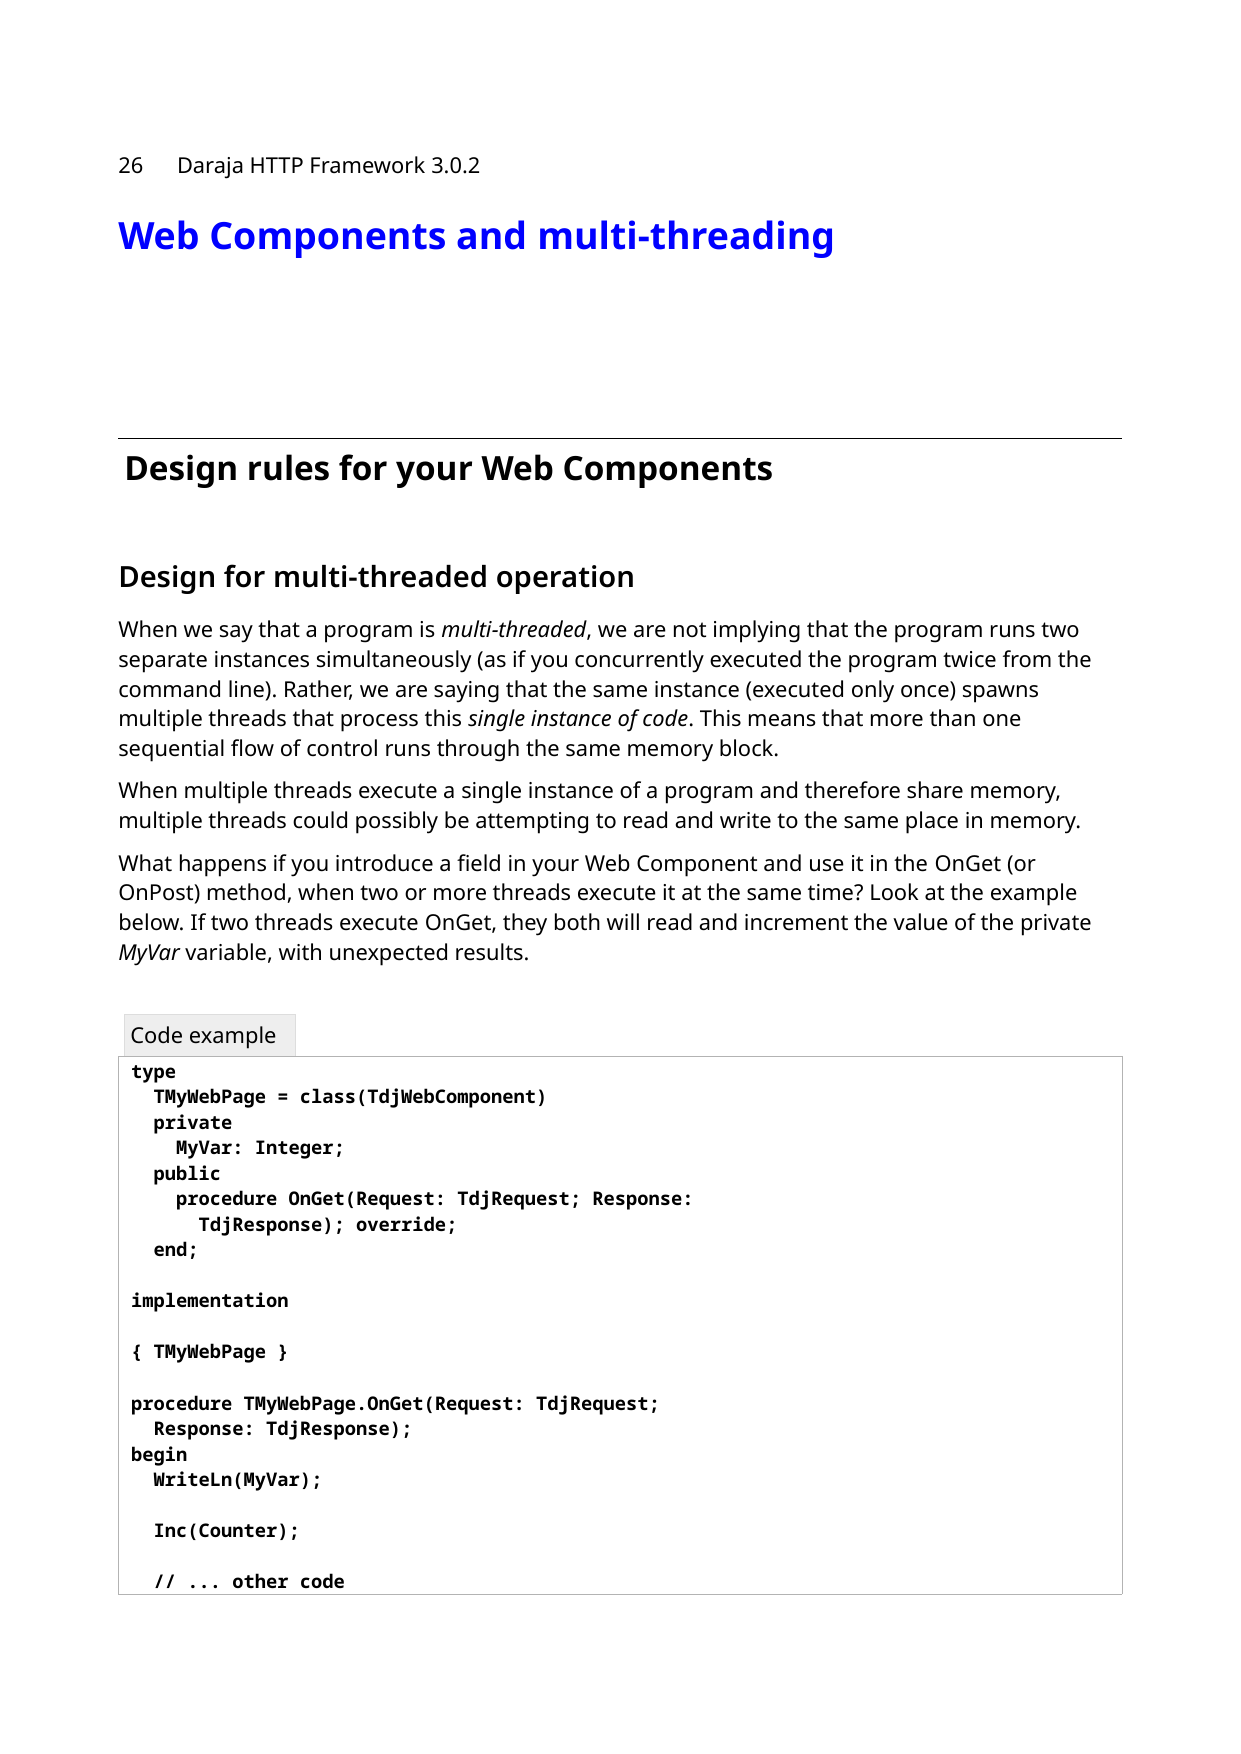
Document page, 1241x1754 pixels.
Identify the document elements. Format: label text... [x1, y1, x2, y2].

text procedure OnGet(Request: TdjRequest; Response: [119, 1183, 1122, 1209]
text // ... other code [119, 1566, 1122, 1594]
text { TMyWebPage } [119, 1337, 1122, 1364]
text Response: TdjResponse); [119, 1413, 1122, 1439]
text implementation [119, 1286, 1122, 1313]
text Code example [125, 1015, 295, 1056]
text type [119, 1057, 1122, 1081]
text procedure TMyWebPage.OnGet(Request: TdjRequest; [119, 1388, 1122, 1413]
text When we say that a program is multi-threaded, we are not implying that the program runs two separate instances simultaneously (as if you concurrently executed the program twice from the command line). Rather, we are saying that the same instance (executed only once) spawns multiple threads that process this single instance of code. This means that more than one sequential flow of control runs through the same memory block. [118, 614, 1122, 763]
subtitle Web Components and multi-threading [118, 209, 1122, 260]
subtitle Design rules for your Web Components [118, 439, 1122, 496]
subtitle Design for multi-threaded operation [118, 556, 1122, 596]
text WriteLn(MyVar); [119, 1464, 1122, 1492]
text Inc(Counter); [119, 1515, 1122, 1543]
text MyVar: Integer; [119, 1132, 1122, 1158]
text When multiple threads execute a single instance of a program and therefore share memory, multiple threads could possibly be attempting to read and write to the same place in memory. [118, 776, 1122, 835]
text TMyWebPage = class(TdjWebComponent) [119, 1081, 1122, 1107]
text What happens if you introduce a field in your Web Component and use it in the OnGet (or OnPost) method, when two or more threads execute it at the same time? Look at the example below. If two threads execute OnGet, they both will read and increment the value of the private MyVar variable, with unexpected results. [118, 848, 1122, 967]
text TdjResponse); override; [119, 1209, 1122, 1234]
text end; [119, 1234, 1122, 1262]
text private [119, 1107, 1122, 1132]
text begin [119, 1439, 1122, 1464]
text public [119, 1158, 1122, 1183]
